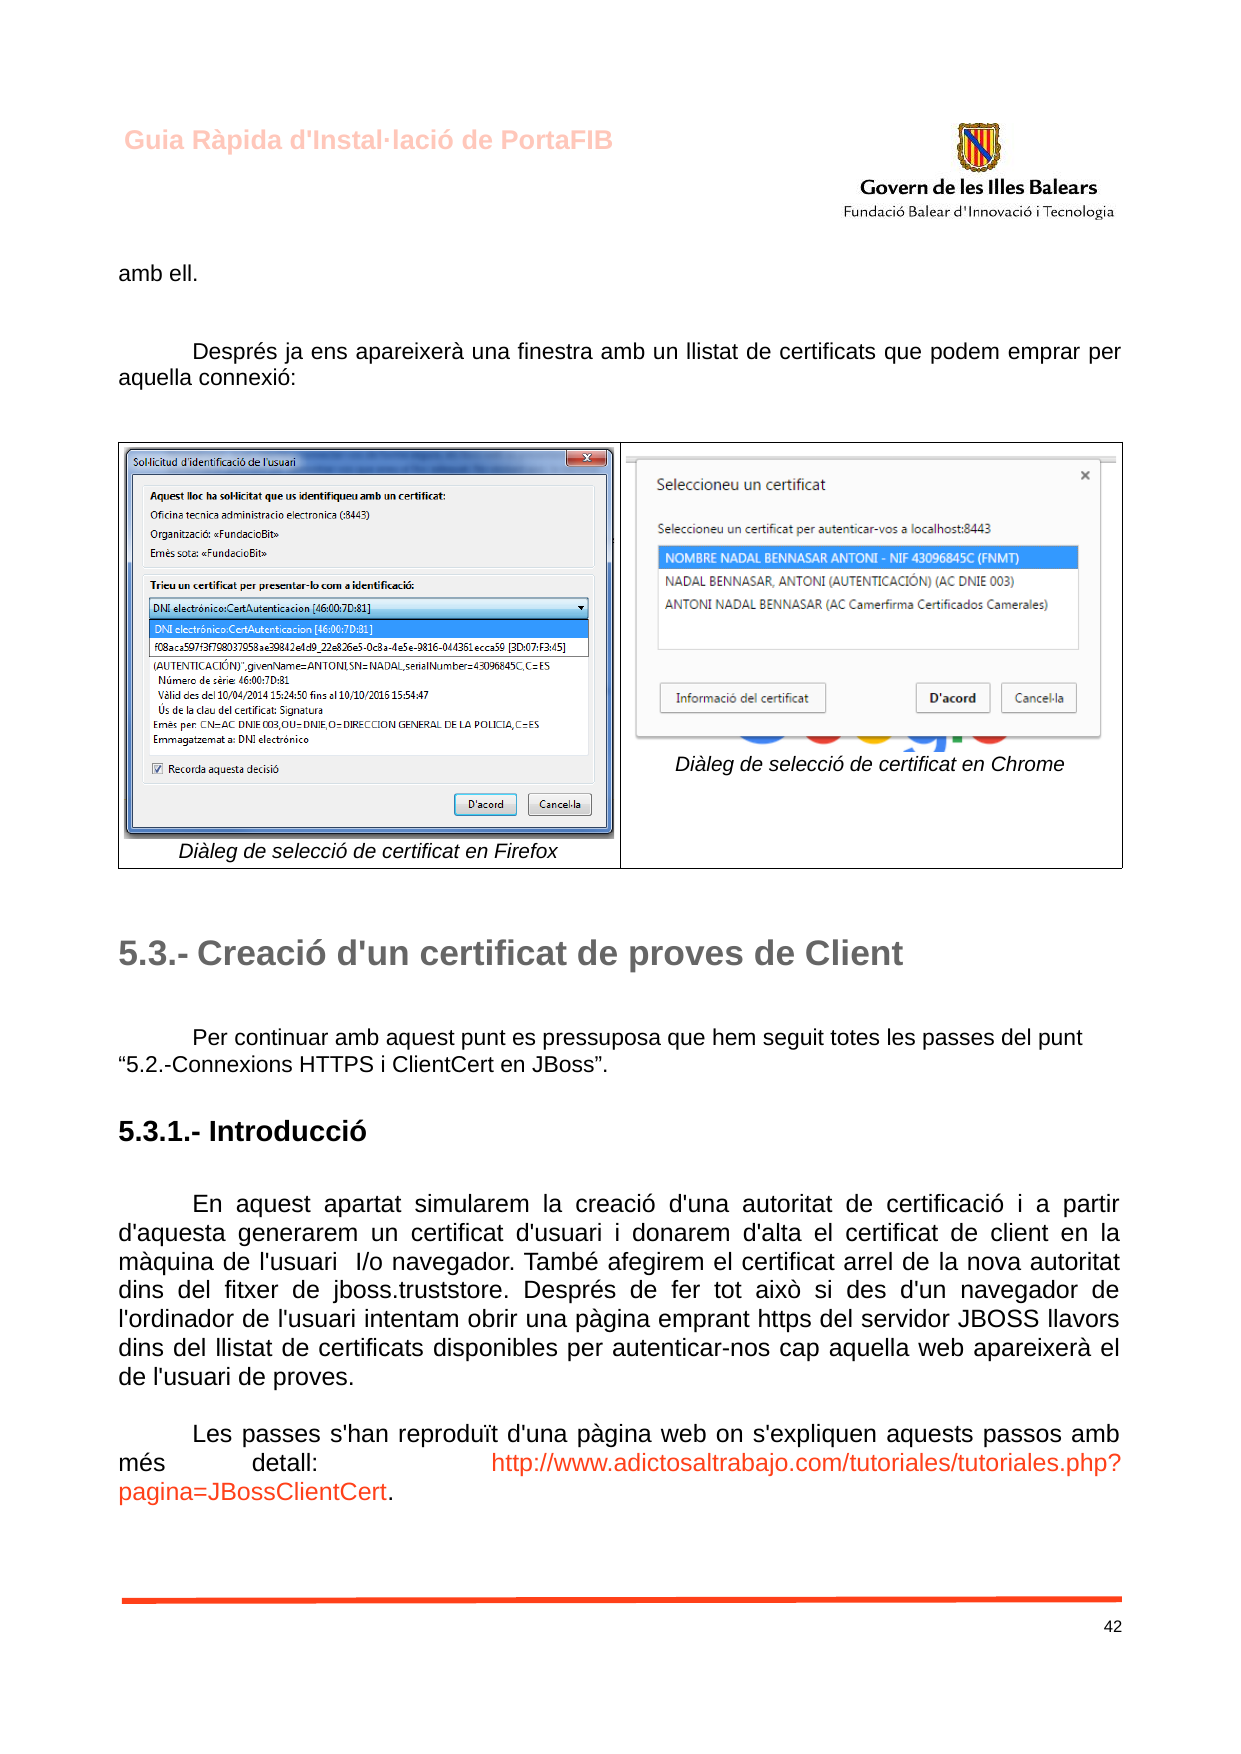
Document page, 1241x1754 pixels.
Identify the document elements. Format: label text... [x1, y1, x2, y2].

text En aquest apartat simularem la creació d'una autoritat de certificació i a partir d'aquesta generarem un certificat d'usuari i donarem d'alta el certificat de client en la màquina de l'usuari I/o navegador. També afegirem el certificat arrel de la nova autoritat dins del fitxer de jboss.truststore. Després de fer tot això si des d'un navegador de l'ordinador de l'usuari intentam obrir una pàgina emprant https del servidor JBOSS llavors dins del llistat de certificats disponibles per autenticar-nos cap aquella web apareixerà el de l'usuari de proves. [118, 1189, 1122, 1390]
subtitle Introducció [118, 1114, 1122, 1148]
picture [840, 123, 1117, 220]
picture [123, 447, 615, 839]
table_header Diàleg de selecció de certificat en Firefox [119, 443, 620, 868]
text amb ell. [118, 260, 1122, 286]
text Després ja ens apareixerà una finestra amb un llistat de certificats que podem emprar per aquella connexió: [118, 338, 1122, 390]
table_header Diàleg de selecció de certificat en Chrome [621, 443, 1122, 868]
picture [625, 447, 1117, 752]
subtitle Creació d'un certificat de proves de Client [118, 932, 1122, 973]
text Les passes s'han reproduït d'una pàgina web on s'expliquen aquests passos amb més detall: http://www.adictosaltrabajo.com/tutoriales/tutoriales.php?pagina=JBossClientCert. [118, 1419, 1122, 1505]
text Per continuar amb aquest punt es pressuposa que hem seguit totes les passes del punt “5.2.-Connexions HTTPS i ClientCert en JBoss”. [118, 1024, 1122, 1077]
